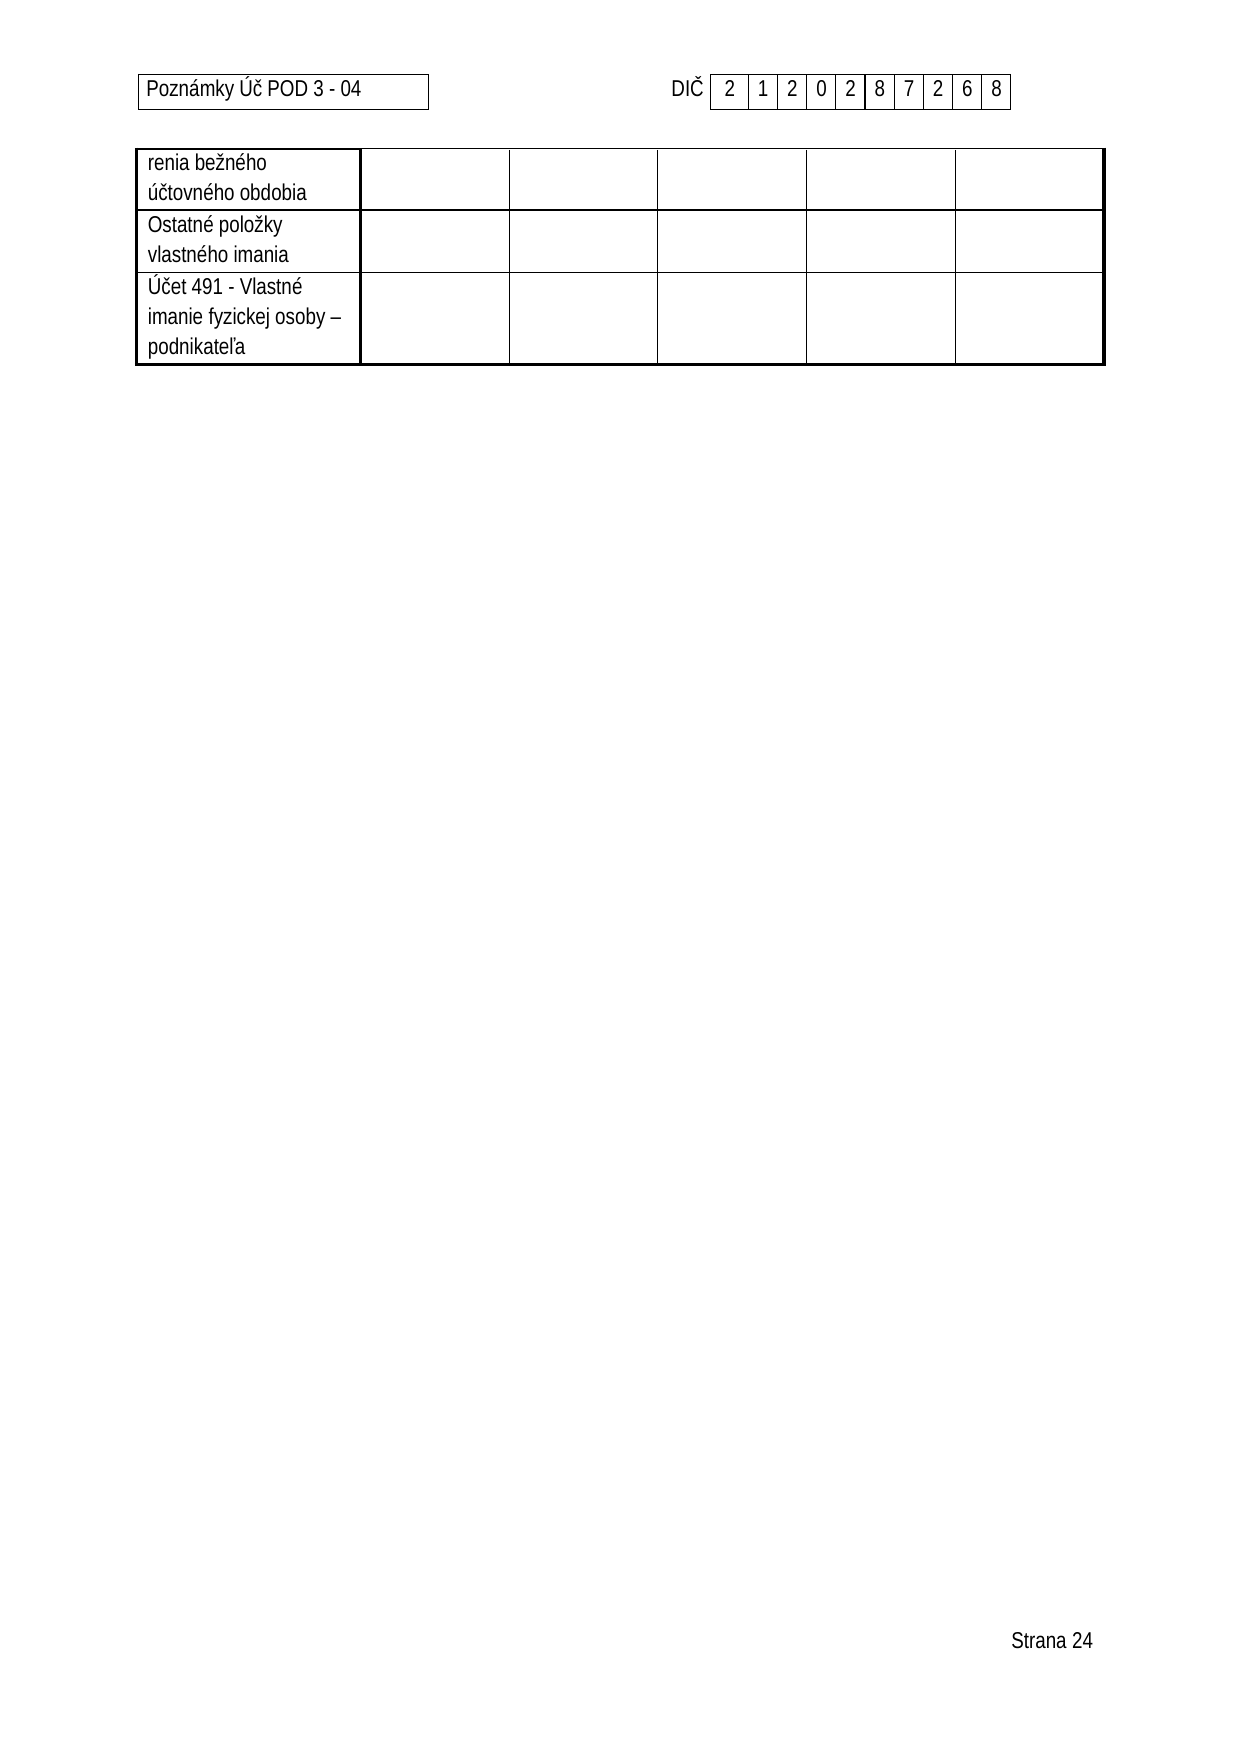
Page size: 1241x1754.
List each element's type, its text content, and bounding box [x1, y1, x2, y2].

table_cell Ostatné položky vlastného imania [138, 211, 359, 272]
table_cell [510, 149, 657, 209]
table_cell renia bežného účtovného obdobia [138, 150, 359, 209]
table_cell [956, 211, 1102, 272]
table_cell [362, 211, 509, 272]
table_cell [658, 273, 806, 363]
table_cell [807, 149, 955, 209]
table_cell Účet 491 - Vlastné imanie fyzickej osoby –podnikateľa [138, 273, 359, 363]
table_cell [807, 211, 955, 272]
table_cell [658, 149, 806, 209]
table_cell [362, 149, 509, 209]
table_cell [362, 273, 509, 363]
table_cell [658, 211, 806, 272]
table_cell [956, 149, 1102, 209]
table_cell [807, 273, 955, 363]
table_cell [956, 273, 1102, 363]
table_cell [510, 273, 657, 363]
table_cell [510, 211, 657, 272]
